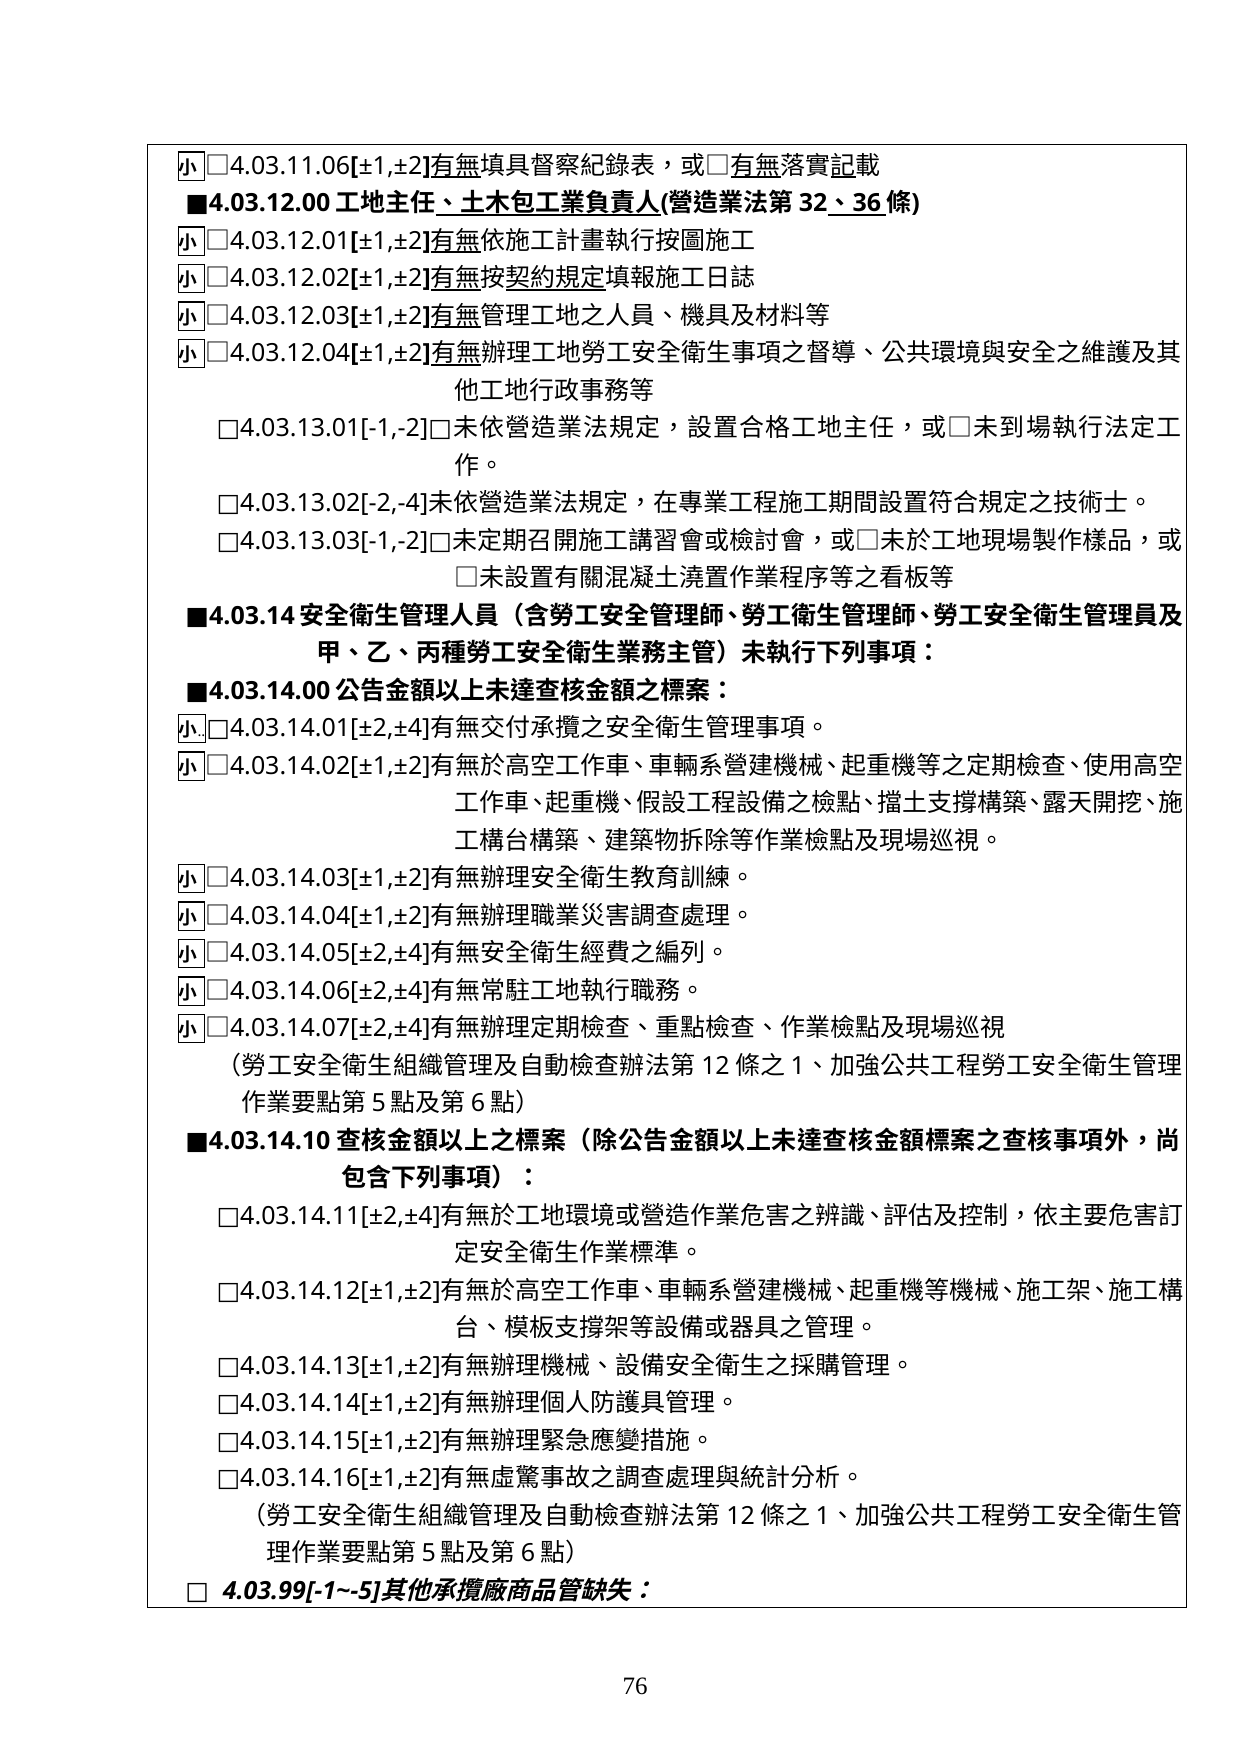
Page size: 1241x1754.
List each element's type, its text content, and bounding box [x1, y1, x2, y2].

table_cell 小 □4.03.11.06[±1,±2]有無填具督察紀錄表，或□有無落實記載 ■4.03.12.00工地主任、土木包工業負責人(營造業法第32、36條) 小 □4.03.12.01[±1,±2]有無依施工計畫執行按圖施工 小 □4.03.12.02[±1,±2]有無按契約規定填報施工日誌 小 □4.03.12.03[±1,±2]有無管理工地之人員、機具及材料等 小 □4.03.12.04[±1,±2]有無辦理工地勞工安全衛生事項之督導、公共環境與安全之維護及其他工地行政事務等 □4.03.13.01[-1,-2]□未依營造業法規定，設置合格工地主任，或□未到場執行法定工作。 □4.03.13.02[-2,-4]未依營造業法規定，在專業工程施工期間設置符合規定之技術士。 □4.03.13.03[-1,-2]□未定期召開施工講習會或檢討會，或□未於工地現場製作樣品，或□未設置有關混凝土澆置作業程序等之看板等 ■4.03.14安全衛生管理人員（含勞工安全管理師、勞工衛生管理師、勞工安全衛生管理員及甲、乙、丙種勞工安全衛生業務主管）未執行下列事項： ■4.03.14.00公告金額以上未達查核金額之標案： 小..□4.03.14.01[±2,±4]有無交付承攬之安全衛生管理事項。 小 □4.03.14.02[±1,±2]有無於高空工作車、車輛系營建機械、起重機等之定期檢查、使用高空工作車、起重機、假設工程設備之檢點、擋土支撐構築、露天開挖、施工構台構築、建築物拆除等作業檢點及現場巡視。 小 □4.03.14.03[±1,±2]有無辦理安全衛生教育訓練。 小 □4.03.14.04[±1,±2]有無辦理職業災害調查處理。 小 □4.03.14.05[±2,±4]有無安全衛生經費之編列。 小 □4.03.14.06[±2,±4]有無常駐工地執行職務。 小 □4.03.14.07[±2,±4]有無辦理定期檢查、重點檢查、作業檢點及現場巡視 （勞工安全衛生組織管理及自動檢查辦法第12條之1、加強公共工程勞工安全衛生管理作業要點第5點及第6點） ■4.03.14.10查核金額以上之標案（除公告金額以上未達查核金額標案之查核事項外，尚包含下列事項）： □4.03.14.11[±2,±4]有無於工地環境或營造作業危害之辨識、評估及控制，依主要危害訂定安全衛生作業標準。 □4.03.14.12[±1,±2]有無於高空工作車、車輛系營建機械、起重機等機械、施工架、施工構台、模板支撐架等設備或器具之管理。 □4.03.14.13[±1,±2]有無辦理機械、設備安全衛生之採購管理。 □4.03.14.14[±1,±2]有無辦理個人防護具管理。 □4.03.14.15[±1,±2]有無辦理緊急應變措施。 □4.03.14.16[±1,±2]有無虛驚事故之調查處理與統計分析。 （勞工安全衛生組織管理及自動檢查辦法第12條之1、加強公共工程勞工安全衛生管理作業要點第5點及第6點） 4.03.99[-1~-5]其他承攬廠商品管缺失： [148, 145, 1186, 1607]
